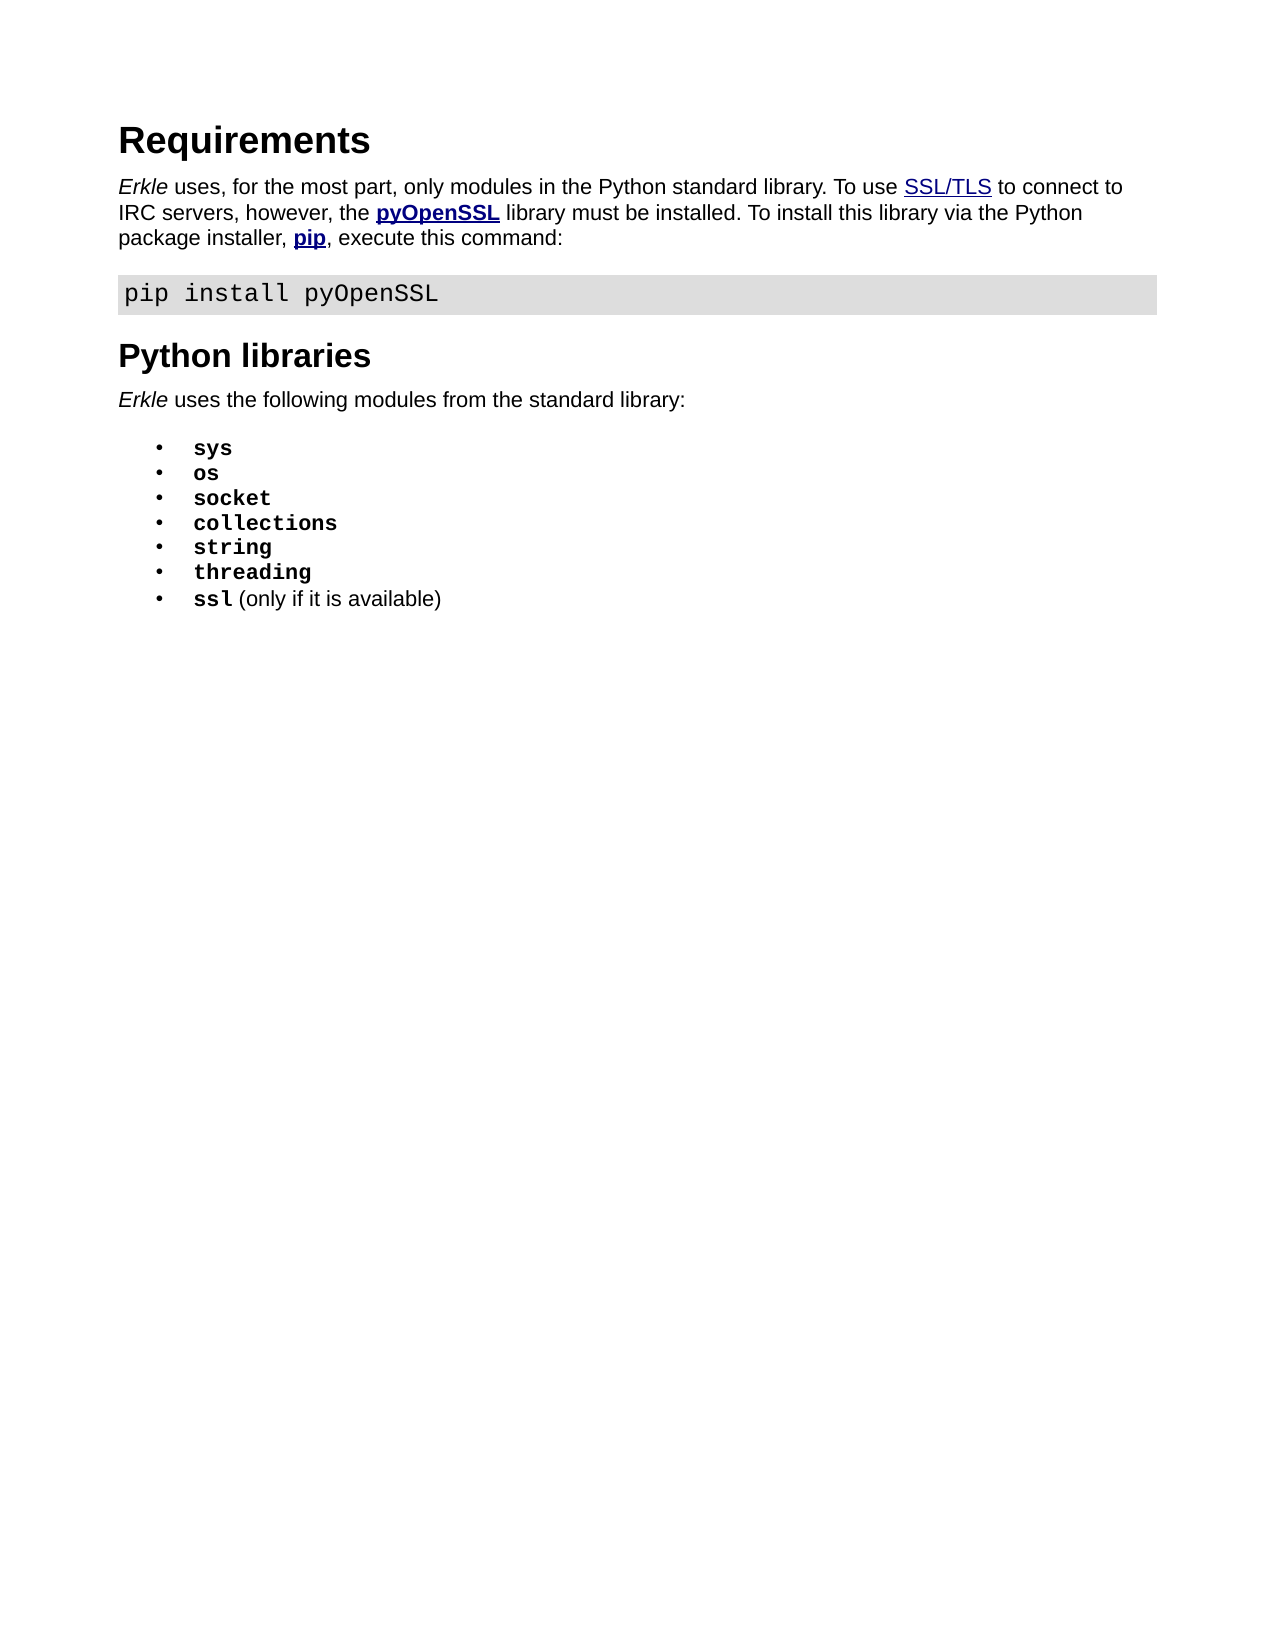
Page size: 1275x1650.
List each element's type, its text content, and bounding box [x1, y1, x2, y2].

list string [156, 536, 1157, 561]
list threading [156, 561, 1157, 586]
text Erkle uses, for the most part, only modules in the Python standard library. To use SSL/TLS to connect to IRC servers, however, the pyOpenSSL library must be installed. To install this library via the Python package installer, pip, execute this command: [118, 174, 1157, 250]
text Erkle uses the following modules from the standard library: [118, 387, 1157, 412]
list sys [156, 437, 1157, 462]
list ssl (only if it is available) [156, 586, 1157, 613]
subtitle Requirements [118, 118, 1157, 162]
list os [156, 462, 1157, 487]
table_header pip install pyOpenSSL [118, 275, 1157, 315]
list collections [156, 512, 1157, 536]
list socket [156, 487, 1157, 512]
subtitle Python libraries [118, 336, 1157, 374]
